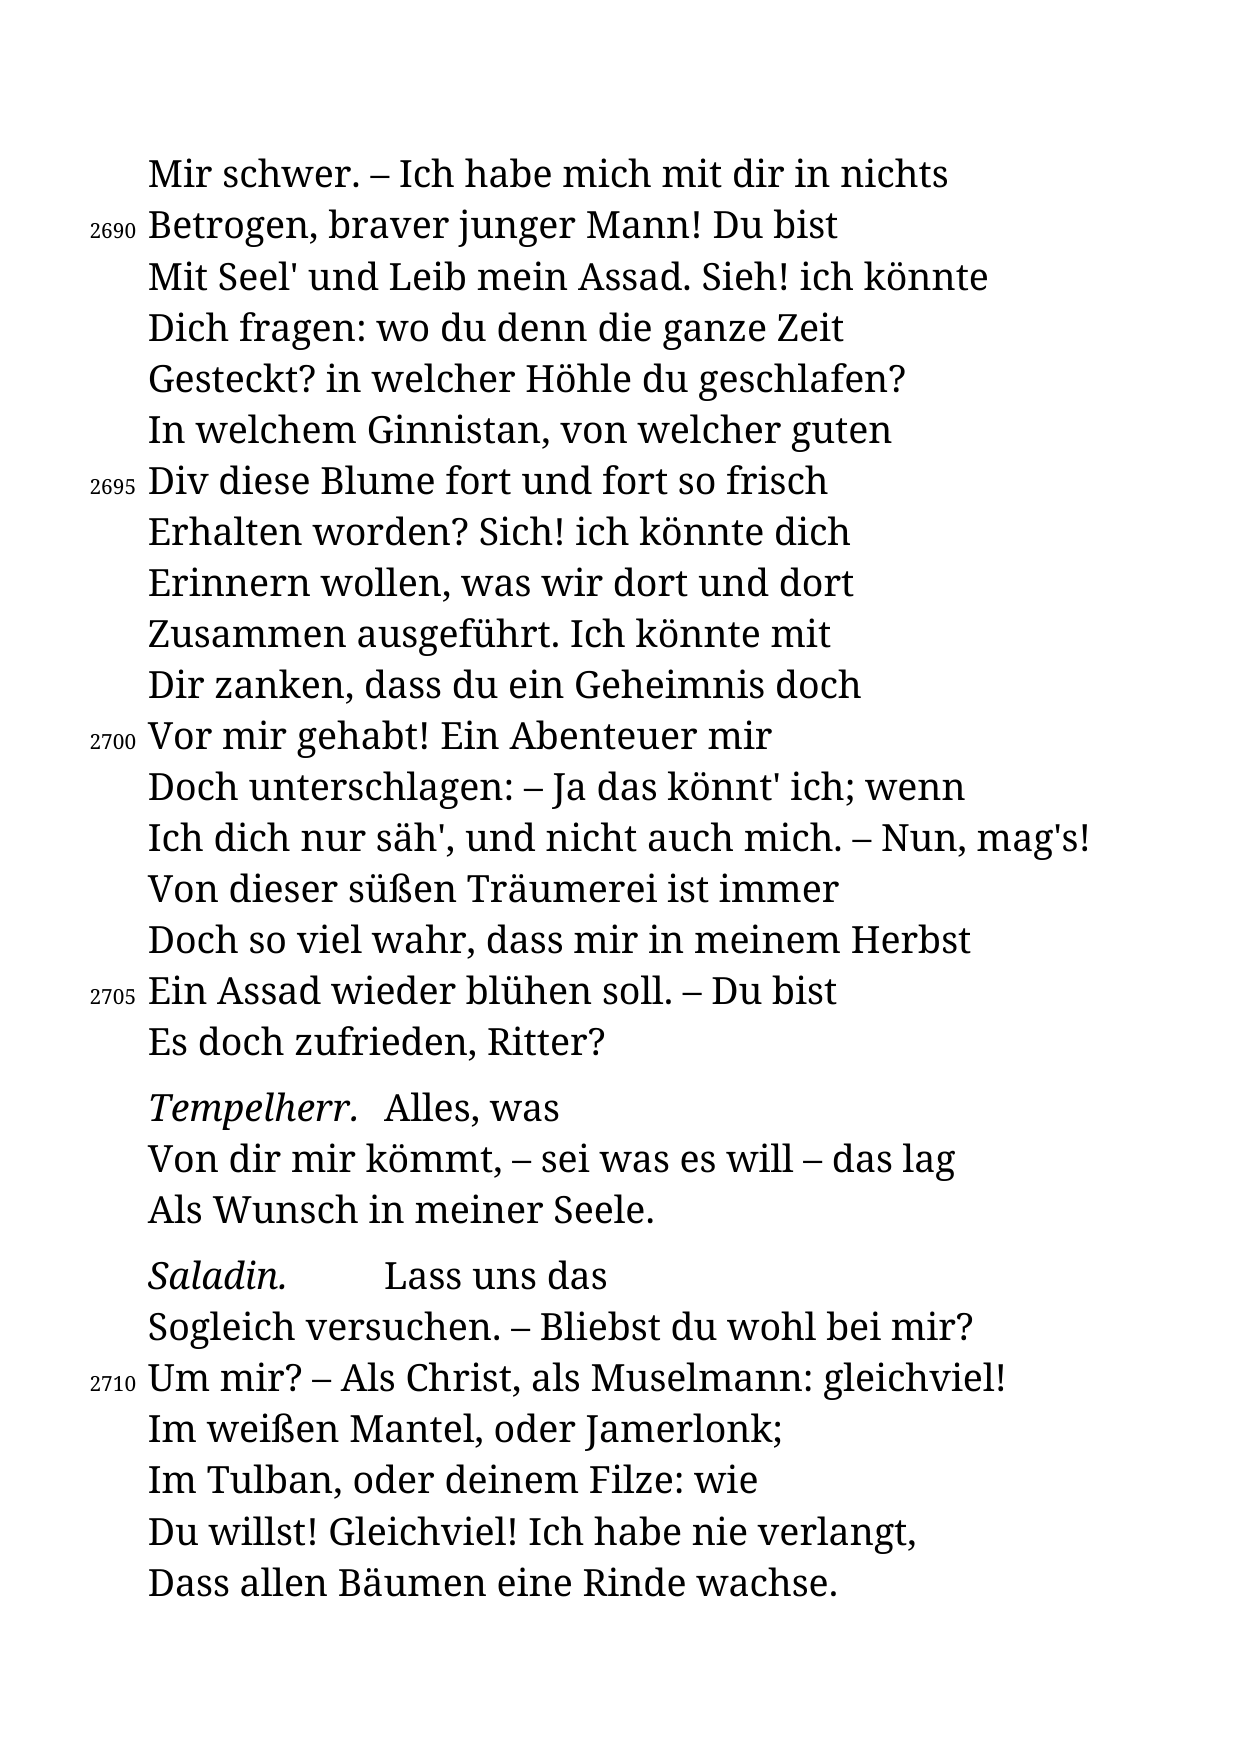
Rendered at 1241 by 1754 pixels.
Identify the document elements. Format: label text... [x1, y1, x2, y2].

text Zusammen ausgeführt. Ich könnte mit [148, 607, 1092, 658]
text Erinnern wollen, was wir dort und dort [148, 556, 1092, 607]
text Ein Assad wieder blühen soll. – Du bist [148, 964, 1092, 1015]
text Saladin. Lass uns das [148, 1249, 1092, 1301]
text Sogleich versuchen. – Bliebst du wohl bei mir? [148, 1301, 1092, 1352]
text Gesteckt? in welcher Höhle du geschlafen? [148, 352, 1092, 403]
text Doch unterschlagen: – Ja das könnt' ich; wenn [148, 760, 1092, 811]
text Mit Seel' und Leib mein Assad. Sieh! ich könnte [148, 250, 1092, 301]
text Im weißen Mantel, oder Jamerlonk; [148, 1403, 1092, 1454]
text Du willst! Gleichviel! Ich habe nie verlangt, [148, 1505, 1092, 1556]
text Als Wunsch in meiner Seele. [148, 1183, 1092, 1234]
text Betrogen, braver junger Mann! Du bist [148, 199, 1092, 250]
text Ich dich nur säh', und nicht auch mich. – Nun, mag's! [148, 811, 1092, 862]
text Von dir mir kömmt, – sei was es will – das lag [148, 1132, 1092, 1183]
text Div diese Blume fort und fort so frisch [148, 454, 1092, 505]
text In welchem Ginnistan, von welcher guten [148, 403, 1092, 454]
text Erhalten worden? Sich! ich könnte dich [148, 505, 1092, 556]
text Doch so viel wahr, dass mir in meinem Herbst [148, 913, 1092, 964]
text Vor mir gehabt! Ein Abenteuer mir [148, 709, 1092, 760]
text Um mir? – Als Christ, als Muselmann: gleichviel! [148, 1352, 1092, 1403]
text Es doch zufrieden, Ritter? [148, 1015, 1092, 1066]
text Dir zanken, dass du ein Geheimnis doch [148, 658, 1092, 709]
text Im Tulban, oder deinem Filze: wie [148, 1454, 1092, 1505]
text Von dieser süßen Träumerei ist immer [148, 862, 1092, 913]
text Mir schwer. – Ich habe mich mit dir in nichts [148, 148, 1092, 199]
text Dass allen Bäumen eine Rinde wachse. [148, 1556, 1092, 1607]
text Tempelherr. Alles, was [148, 1081, 1092, 1132]
text Dich fragen: wo du denn die ganze Zeit [148, 301, 1092, 352]
